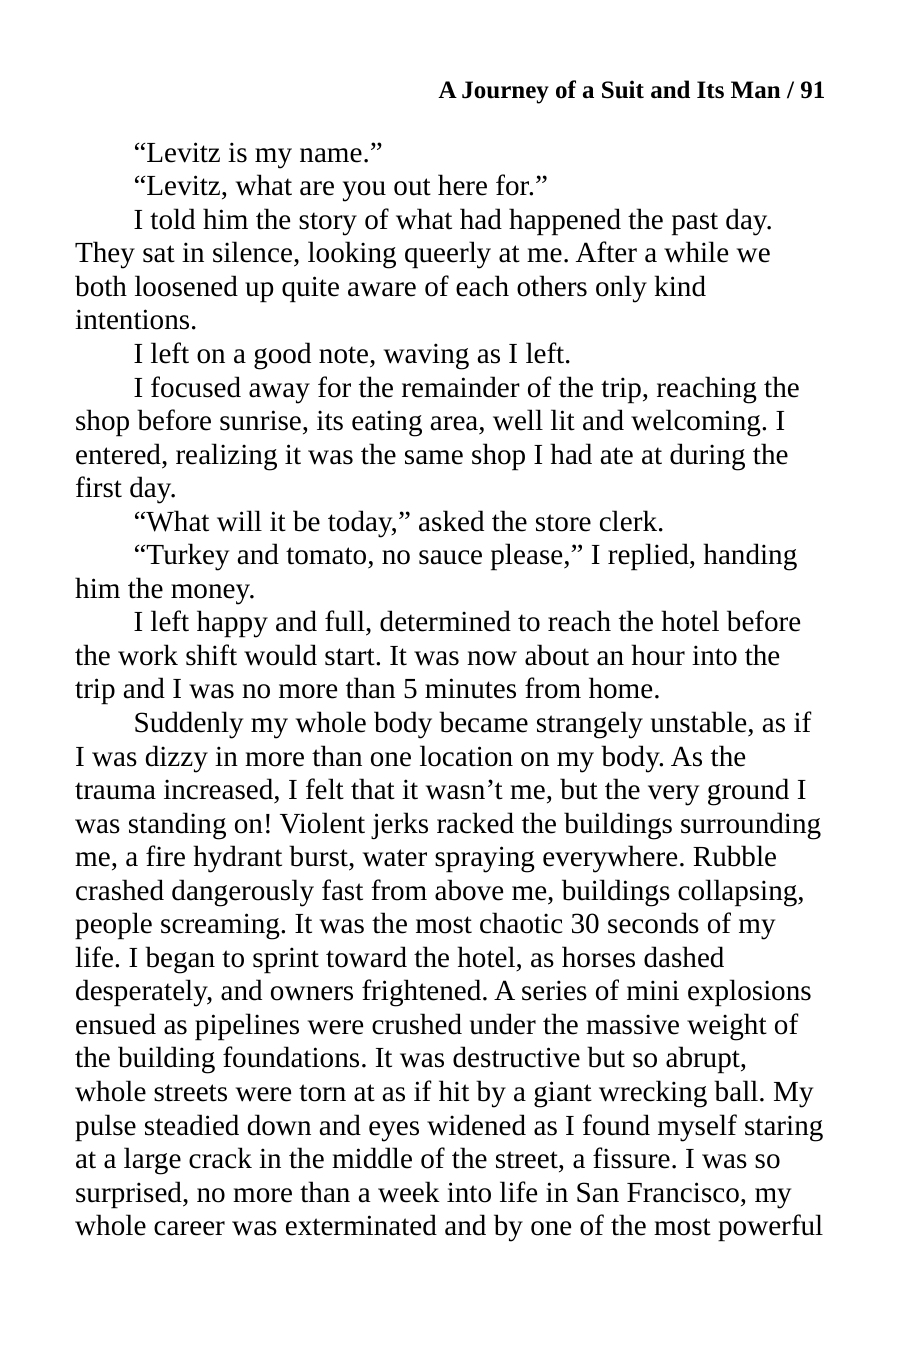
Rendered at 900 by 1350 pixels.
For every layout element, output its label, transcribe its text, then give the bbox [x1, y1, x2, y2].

text I left happy and full, determined to reach the hotel before the work shift would start. It was now about an hour into the trip and I was no more than 5 minutes from home. [75, 604, 825, 705]
text I focused away for the remainder of the trip, reaching the shop before sunrise, its eating area, well lit and welcoming. I entered, realizing it was the same shop I had ate at during the first day. [75, 370, 825, 504]
text “Turkey and tomato, no sauce please,” I replied, handing him the money. [75, 537, 825, 604]
text I told him the story of what had happened the past day. They sat in silence, looking queerly at me. After a while we both loosened up quite aware of each others only kind intentions. [75, 202, 825, 336]
text I left on a good note, waving as I left. [75, 336, 825, 370]
text Suddenly my whole body became strangely unstable, as if I was dizzy in more than one location on my body. As the trauma increased, I felt that it wasn’t me, but the very ground I was standing on! Violent jerks racked the buildings surrounding me, a fire hydrant burst, water spraying everywhere. Rubble crashed dangerously fast from above me, buildings collapsing, people screaming. It was the most chaotic 30 seconds of my life. I began to sprint toward the hotel, as horses dashed desperately, and owners frightened. A series of mini explosions ensued as pipelines were crushed under the massive weight of the building foundations. It was destructive but so abrupt, whole streets were torn at as if hit by a giant wrecking ball. My pulse steadied down and eyes widened as I found myself staring at a large crack in the middle of the street, a fissure. I was so surprised, no more than a week into life in San Francisco, my whole career was exterminated and by one of the most powerful [75, 705, 825, 1242]
text “Levitz is my name.” [75, 135, 825, 168]
text “What will it be today,” asked the store clerk. [75, 504, 825, 537]
text “Levitz, what are you out here for.” [75, 168, 825, 202]
